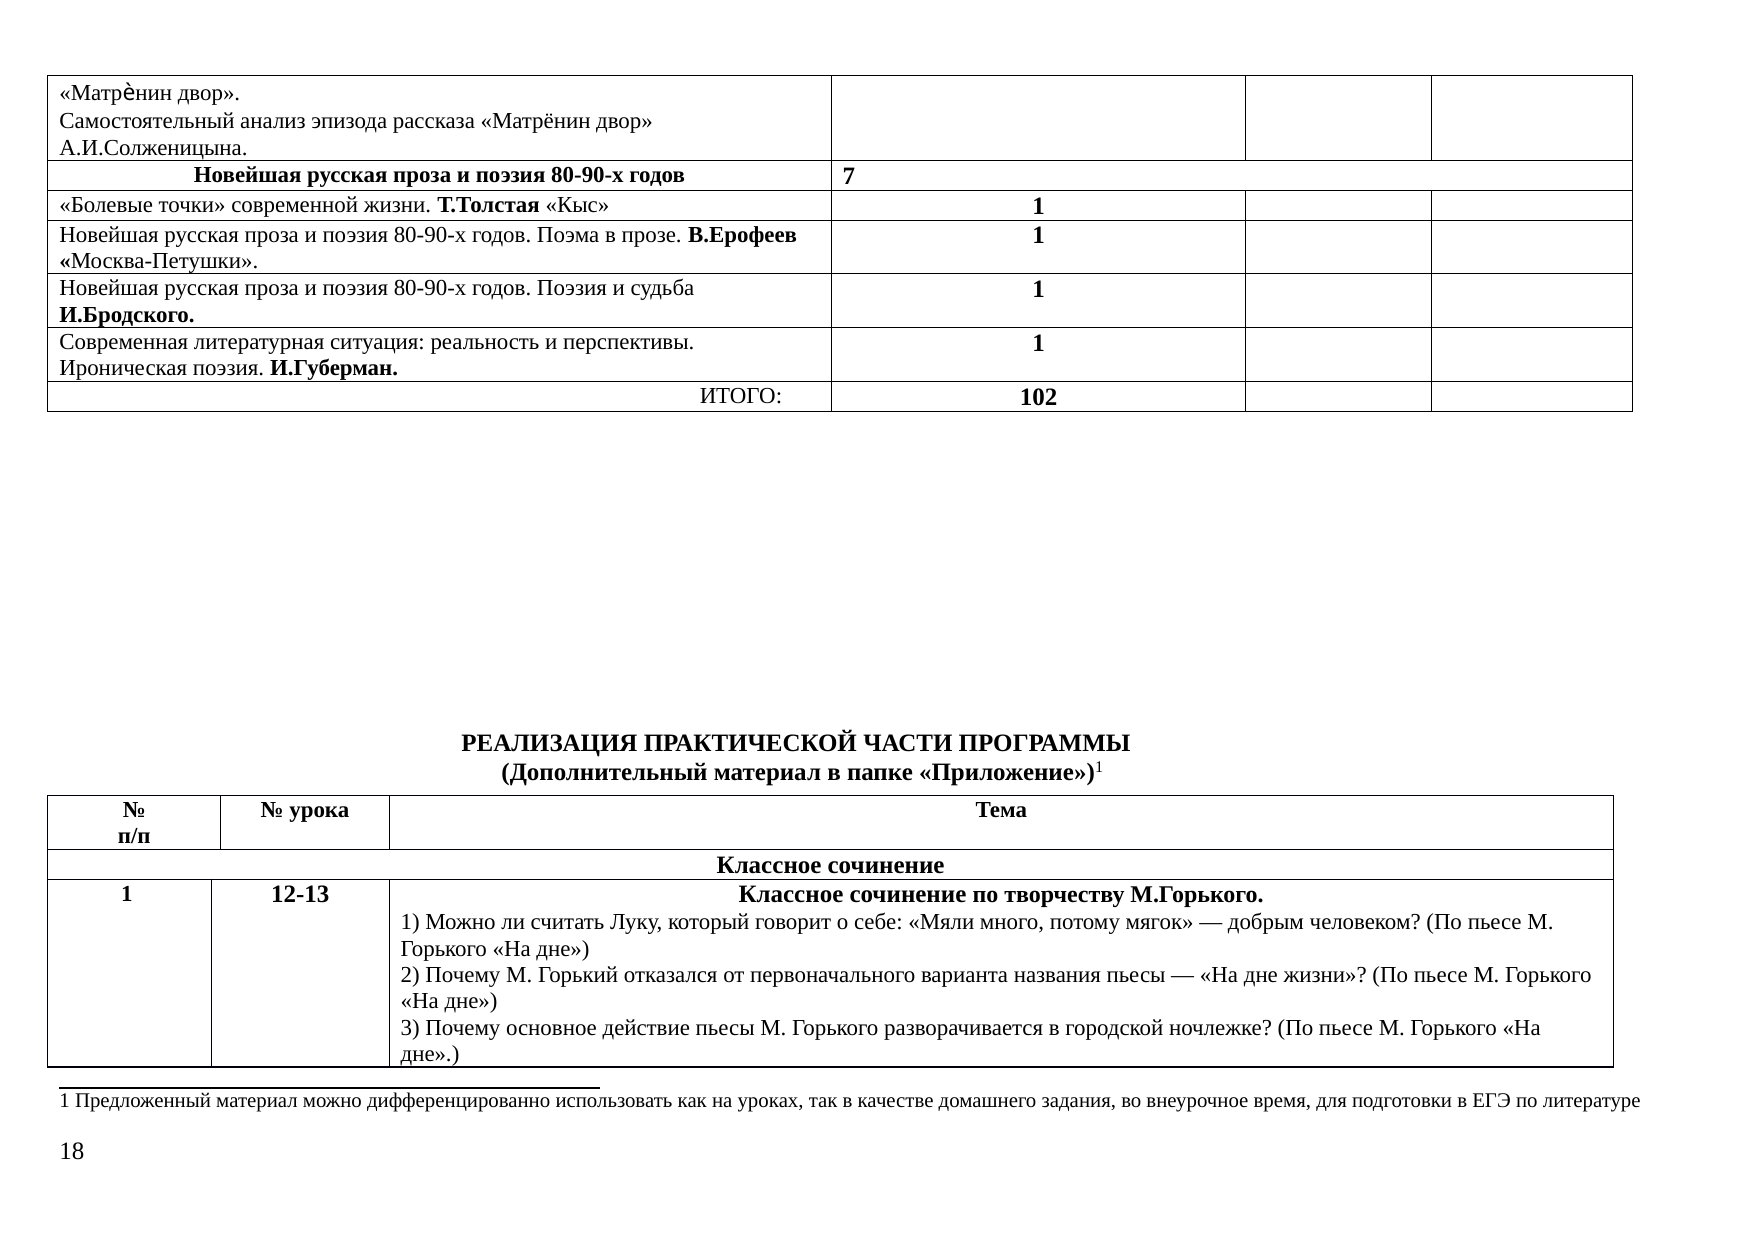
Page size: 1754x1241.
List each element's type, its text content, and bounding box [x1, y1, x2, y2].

table_cell 7 [832, 161, 1632, 190]
table_cell 102 [832, 382, 1245, 411]
text РЕАЛИЗАЦИЯ ПРАКТИЧЕСКОЙ ЧАСТИ ПРОГРАММЫ [59, 728, 1545, 757]
table_cell 12-13 [212, 880, 389, 1066]
table_header № урока [221, 796, 389, 849]
table_cell «Матрѐнин двор». Самостоятельный анализ эпизода рассказа «Матрёнин двор» А.И.Солженицына. [48, 76, 831, 160]
table_cell [1246, 328, 1431, 381]
table_cell 1 [832, 274, 1245, 327]
table_cell [1246, 274, 1431, 327]
table_header Тема [390, 796, 1613, 849]
table_cell [1432, 382, 1632, 411]
table_cell 1 [832, 221, 1245, 273]
table_cell [1432, 76, 1632, 160]
table_cell [1432, 328, 1632, 381]
table_cell Современная литературная ситуация: реальность и перспективы. Ироническая поэзия. И.Губерман. [48, 328, 831, 381]
table_cell 1 [832, 328, 1245, 381]
table_header № п/п [48, 796, 220, 849]
table_cell [1246, 191, 1431, 219]
table_cell ИТОГО: [48, 382, 831, 411]
table_cell 1 [832, 191, 1245, 219]
table_cell [1246, 382, 1431, 411]
table_cell [832, 76, 1245, 160]
table_cell [1432, 274, 1632, 327]
table_cell [1246, 221, 1431, 273]
table_cell Новейшая русская проза и поэзия 80-90-х годов. Поэма в прозе. В.Ерофеев «Москва-Петушки». [48, 221, 831, 273]
table_cell [1246, 76, 1431, 160]
table_cell Классное сочинение [48, 850, 1613, 878]
table_cell Новейшая русская проза и поэзия 80-90-х годов [48, 161, 831, 190]
text (Дополнительный материал в папке «Приложение») [59, 757, 1545, 785]
table_cell Новейшая русская проза и поэзия 80-90-х годов. Поэзия и судьба И.Бродского. [48, 274, 831, 327]
table_cell [1432, 191, 1632, 219]
table_cell Классное сочинение по творчеству М.Горького. 1) Можно ли считать Луку, который говорит о себе: «Мяли много, потому мягок» — добрым человеком? (По пьесе М. Горького «На дне») 2) Почему М. Горький отказался от первоначального варианта названия пьесы — «На дне жизни»? (По пьесе М. Горького «На дне») 3) Почему основное действие пьесы М. Горького разворачивается в городской ночлежке? (По пьесе М. Горького «На дне».) [390, 880, 1613, 1066]
table_cell [1432, 221, 1632, 273]
table_cell 1 [48, 880, 211, 1066]
table_cell «Болевые точки» современной жизни. Т.Толстая «Кыс» [48, 191, 831, 219]
text Предложенный материал можно дифференцированно использовать как на уроках, так в качестве домашнего задания, во внеурочное время, для подготовки в ЕГЭ по литературе [59, 1088, 1695, 1112]
